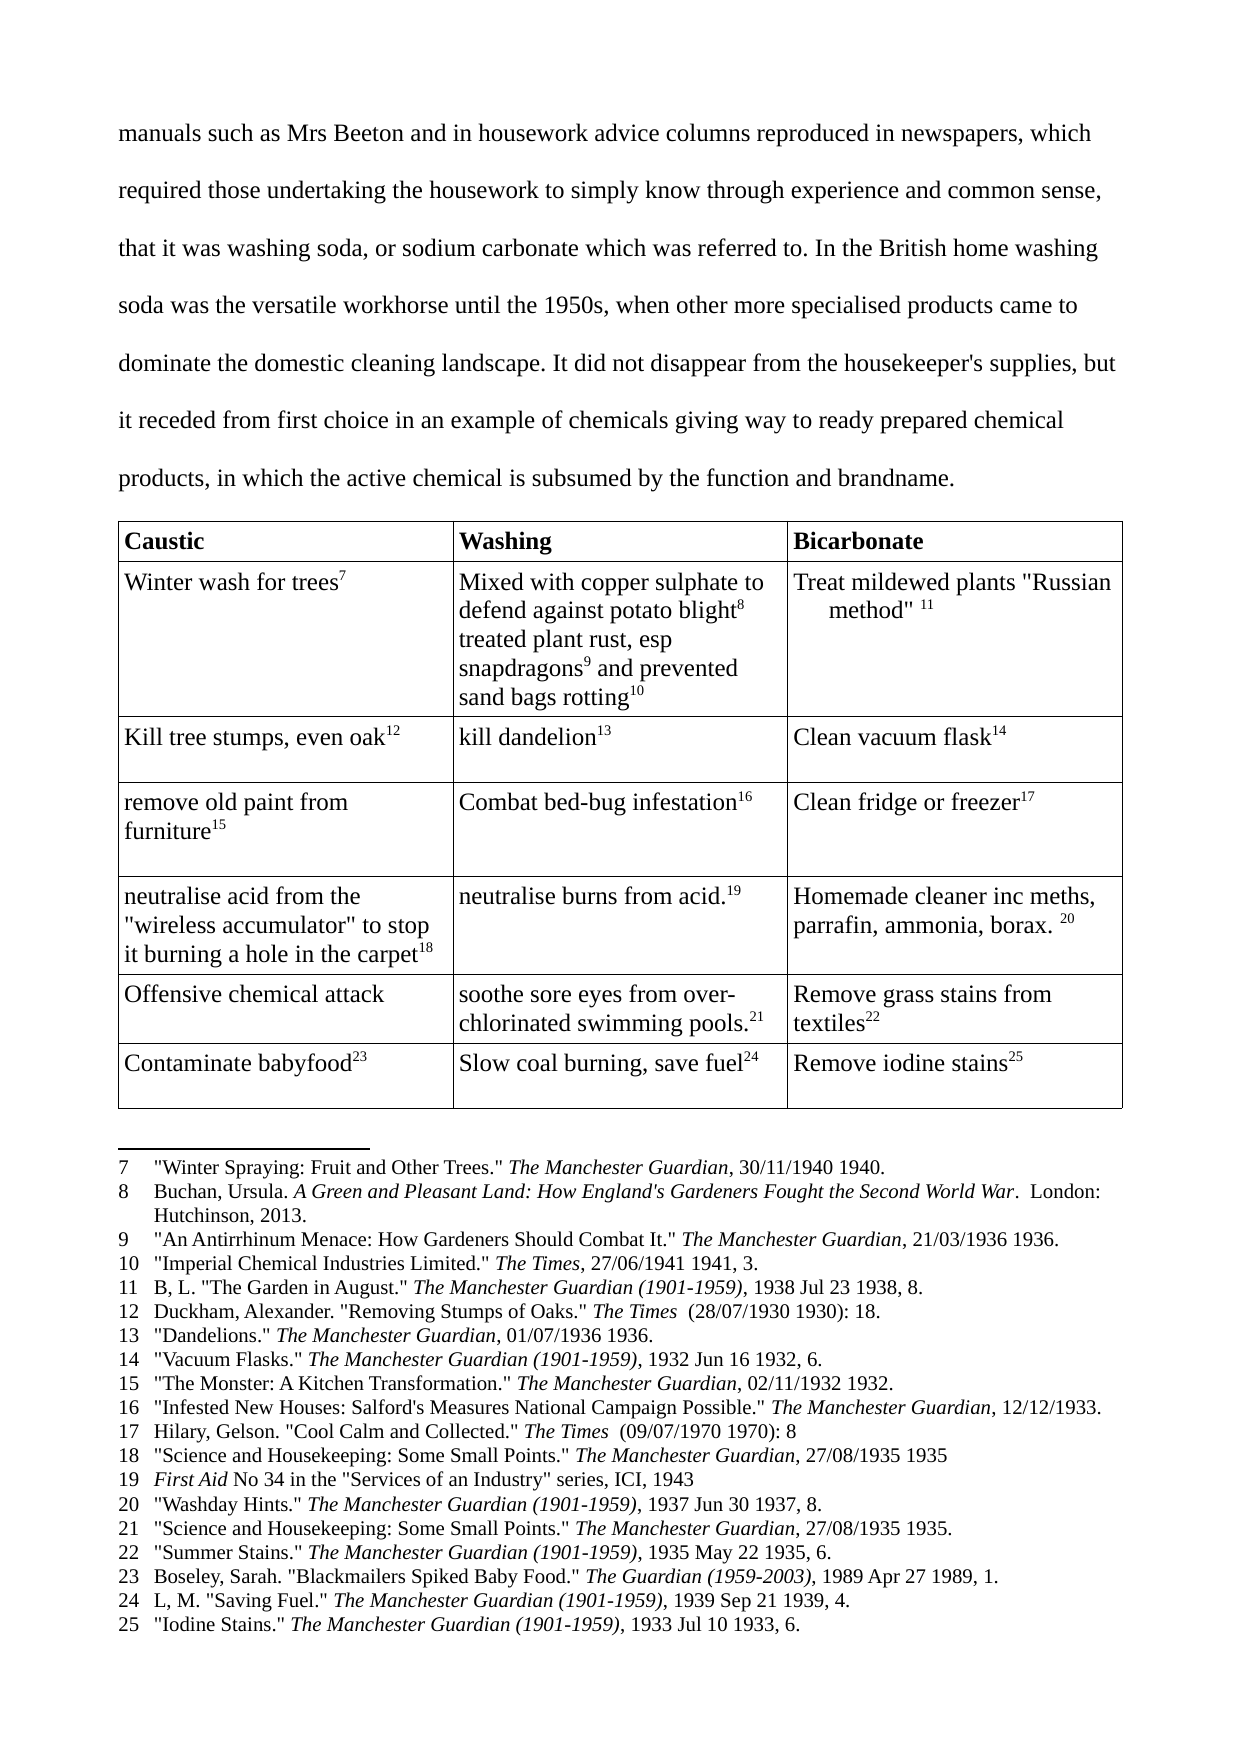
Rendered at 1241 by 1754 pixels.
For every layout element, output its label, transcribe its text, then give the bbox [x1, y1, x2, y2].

table_cell soothe sore eyes from over-chlorinated swimming pools. [454, 975, 787, 1042]
table_cell Clean vacuum flask [788, 717, 1122, 782]
table_cell Winter wash for trees [119, 562, 453, 716]
table_cell Contaminate babyfood [119, 1044, 453, 1108]
table_cell Mixed with copper sulphate to defend against potato blight treated plant rust, esp snapdragons and prevented sand bags rotting [454, 562, 787, 716]
table_cell Treat mildewed plants "Russian method" [788, 562, 1122, 716]
table_cell Combat bed-bug infestation [454, 783, 787, 876]
table_cell Kill tree stumps, even oak [119, 717, 453, 782]
table_header Caustic [119, 522, 453, 561]
table_cell Offensive chemical attack [119, 975, 453, 1042]
table_header Washing [454, 522, 787, 561]
table_cell Remove iodine stains [788, 1044, 1122, 1108]
table_cell kill dandelion [454, 717, 787, 782]
table_cell Clean fridge or freezer [788, 783, 1122, 876]
text manuals such as Mrs Beeton and in housework advice columns reproduced in newspapers, which required those undertaking the housework to simply know through experience and common sense, that it was washing soda, or sodium carbonate which was referred to. In the British home washing soda was the versatile workhorse until the 1950s, when other more specialised products came to dominate the domestic cleaning landscape. It did not disappear from the housekeeper's supplies, but it receded from first choice in an example of chemicals giving way to ready prepared chemical products, in which the active chemical is subsumed by the function and brandname. [118, 118, 1122, 492]
table_cell Slow coal burning, save fuel [454, 1044, 787, 1108]
table_cell Remove grass stains from textiles [788, 975, 1122, 1042]
table_cell Homemade cleaner inc meths, parrafin, ammonia, borax. [788, 877, 1122, 973]
table_header Bicarbonate [788, 522, 1122, 561]
table_cell remove old paint from furniture [119, 783, 453, 876]
table_cell neutralise burns from acid. [454, 877, 787, 973]
table_cell neutralise acid from the "wireless accumulator" to stop it burning a hole in the carpet [119, 877, 453, 973]
